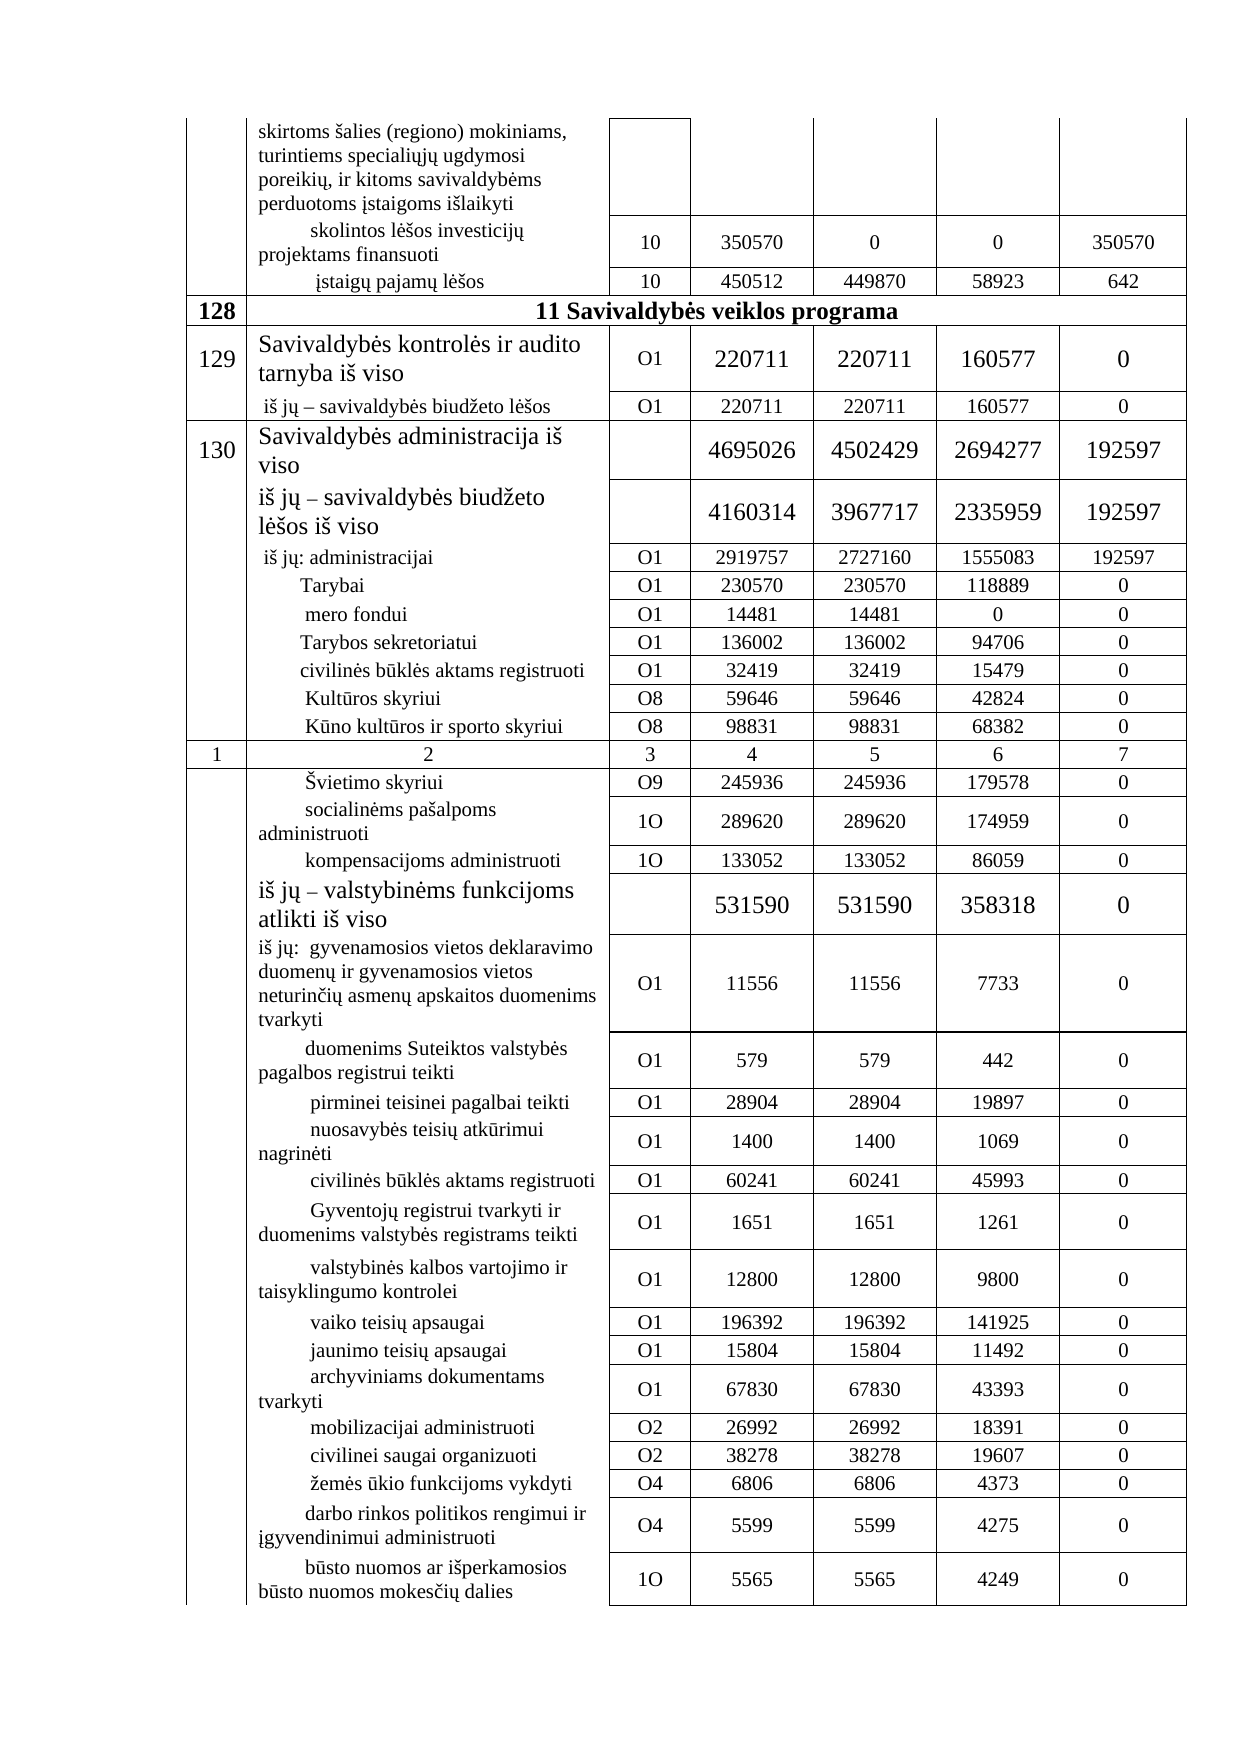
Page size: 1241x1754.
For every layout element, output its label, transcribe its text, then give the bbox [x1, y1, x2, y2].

table_cell 10 [610, 216, 690, 267]
table_cell O1 [610, 1194, 690, 1249]
table_cell būsto nuomos ar išperkamosios būsto nuomos mokesčių dalies [247, 1552, 609, 1605]
table_cell 0 [1060, 713, 1186, 740]
table_cell 358318 [937, 874, 1059, 934]
table_cell darbo rinkos politikos rengimui ir įgyvendinimui administruoti [247, 1497, 609, 1552]
table_cell 141925 [937, 1308, 1059, 1335]
table_cell 0 [1060, 846, 1186, 873]
table_cell 28904 [814, 1089, 936, 1116]
table_cell 3 [610, 741, 690, 768]
table_cell [187, 1193, 246, 1249]
table_cell [187, 873, 246, 934]
table_cell O1 [610, 1250, 690, 1307]
table_cell 1400 [691, 1117, 813, 1165]
table_cell įstaigų pajamų lėšos [247, 267, 609, 295]
table_cell O1 [610, 935, 690, 1031]
table_cell [187, 571, 246, 599]
table_cell 1O [610, 846, 690, 873]
table_cell [187, 543, 246, 571]
table_cell 0 [1060, 1442, 1186, 1469]
table_cell 136002 [691, 628, 813, 655]
table_cell 118889 [937, 572, 1059, 599]
table_cell 1O [610, 1553, 690, 1605]
table_cell 4160314 [691, 480, 813, 543]
table_cell pirminei teisinei pagalbai teikti [247, 1088, 609, 1116]
table_cell [187, 1116, 246, 1165]
table_cell iš jų – valstybinėms funkcijoms atlikti iš viso [247, 873, 609, 934]
table_cell 26992 [814, 1414, 936, 1441]
table_cell 9800 [937, 1250, 1059, 1307]
table_cell 350570 [1060, 216, 1186, 267]
table_cell 531590 [691, 874, 813, 934]
table_cell 0 [1060, 685, 1186, 712]
table_cell 59646 [814, 685, 936, 712]
table_cell 4249 [937, 1553, 1059, 1605]
table_cell socialinėms pašalpoms administruoti [247, 796, 609, 845]
table_cell 11556 [691, 935, 813, 1031]
table_cell 289620 [691, 797, 813, 845]
table_cell 7 [1060, 741, 1186, 768]
table_cell 68382 [937, 713, 1059, 740]
table_cell 2727160 [814, 544, 936, 571]
table_cell 192597 [1060, 421, 1186, 479]
table_cell 2335959 [937, 480, 1059, 543]
table_cell [187, 1307, 246, 1335]
table_cell O1 [610, 600, 690, 627]
table_cell 230570 [691, 572, 813, 599]
table_cell 98831 [691, 713, 813, 740]
table_cell valstybinės kalbos vartojimo ir taisyklingumo kontrolei [247, 1249, 609, 1307]
table_cell 4275 [937, 1498, 1059, 1552]
table_cell 230570 [814, 572, 936, 599]
table_cell O1 [610, 1117, 690, 1165]
table_cell iš jų – savivaldybės biudžeto lėšos [247, 391, 609, 420]
table_cell Savivaldybės kontrolės ir audito tarnyba iš viso [247, 326, 609, 391]
table_cell Tarybai [247, 571, 609, 599]
table_cell [187, 769, 246, 796]
table_cell 11492 [937, 1336, 1059, 1363]
table_cell 0 [1060, 1365, 1186, 1413]
table_cell 0 [937, 216, 1059, 267]
table_cell 60241 [814, 1166, 936, 1193]
table_cell O8 [610, 685, 690, 712]
table_cell [187, 712, 246, 740]
table_cell civilinės būklės aktams registruoti [247, 655, 609, 683]
table_cell 160577 [937, 326, 1059, 391]
table_cell 1651 [814, 1194, 936, 1249]
table_cell 26992 [691, 1414, 813, 1441]
table_cell kompensacijoms administruoti [247, 845, 609, 873]
table_cell mobilizacijai administruoti [247, 1413, 609, 1441]
table_cell 220711 [691, 326, 813, 391]
table_cell O1 [610, 1336, 690, 1363]
table_cell O9 [610, 769, 690, 796]
table_cell 579 [814, 1033, 936, 1088]
table_cell 1651 [691, 1194, 813, 1249]
table_cell O4 [610, 1498, 690, 1552]
table_cell 5565 [691, 1553, 813, 1605]
table_cell 0 [814, 216, 936, 267]
table_cell O1 [610, 392, 690, 420]
table_cell jaunimo teisių apsaugai [247, 1335, 609, 1363]
table_cell 38278 [691, 1442, 813, 1469]
table_cell [610, 874, 690, 934]
table_cell Švietimo skyriui [247, 769, 609, 796]
table_cell 10 [610, 268, 690, 295]
table_cell 11556 [814, 935, 936, 1031]
table_cell 4502429 [814, 421, 936, 479]
table_cell [187, 1364, 246, 1413]
table_cell 0 [1060, 1336, 1186, 1363]
table_cell [187, 627, 246, 655]
table_cell archyviniams dokumentams tvarkyti [247, 1364, 609, 1413]
table_cell 136002 [814, 628, 936, 655]
table_cell [187, 1165, 246, 1193]
table_cell [1060, 118, 1186, 215]
table_cell O4 [610, 1470, 690, 1497]
table_cell 192597 [1060, 480, 1186, 543]
table_cell Gyventojų registrui tvarkyti ir duomenims valstybės registrams teikti [247, 1193, 609, 1249]
table_cell [187, 845, 246, 873]
table_cell O1 [610, 1308, 690, 1335]
table_cell 43393 [937, 1365, 1059, 1413]
table_cell 531590 [814, 874, 936, 934]
table_cell 15479 [937, 656, 1059, 683]
table_cell 32419 [814, 656, 936, 683]
table_cell 0 [1060, 1553, 1186, 1605]
table_cell civilinei saugai organizuoti [247, 1441, 609, 1469]
table_cell 442 [937, 1033, 1059, 1088]
table_cell 4 [691, 741, 813, 768]
table_cell 350570 [691, 216, 813, 267]
table_cell 6 [937, 741, 1059, 768]
table_cell 128 [187, 296, 246, 325]
table_cell 1069 [937, 1117, 1059, 1165]
table_cell O1 [610, 572, 690, 599]
table_cell 15804 [814, 1336, 936, 1363]
table_cell vaiko teisių apsaugai [247, 1307, 609, 1335]
table_cell 1261 [937, 1194, 1059, 1249]
table_cell [187, 934, 246, 1031]
table_cell [187, 391, 246, 420]
table_cell O1 [610, 1089, 690, 1116]
table_cell [187, 599, 246, 627]
table_cell 1O [610, 797, 690, 845]
table_cell 15804 [691, 1336, 813, 1363]
table_cell 19607 [937, 1442, 1059, 1469]
table_cell O2 [610, 1442, 690, 1469]
table_cell [187, 1497, 246, 1552]
table_cell 5565 [814, 1553, 936, 1605]
table_cell 0 [1060, 1470, 1186, 1497]
table_cell 642 [1060, 268, 1186, 295]
table_cell 192597 [1060, 544, 1186, 571]
table_cell O1 [610, 544, 690, 571]
table_cell 28904 [691, 1089, 813, 1116]
table_cell 3967717 [814, 480, 936, 543]
table_cell 220711 [814, 392, 936, 420]
table_cell 174959 [937, 797, 1059, 845]
table_cell 0 [1060, 769, 1186, 796]
table_cell 579 [691, 1033, 813, 1088]
table_cell skolintos lėšos investicijų projektams finansuoti [247, 215, 609, 267]
table_cell 5599 [691, 1498, 813, 1552]
table_cell iš jų – savivaldybės biudžeto lėšos iš viso [247, 479, 609, 543]
table_cell 1555083 [937, 544, 1059, 571]
table_cell 1400 [814, 1117, 936, 1165]
table_cell 11 Savivaldybės veiklos programa [247, 296, 1186, 325]
table_cell 67830 [814, 1365, 936, 1413]
table_cell 449870 [814, 268, 936, 295]
table_cell [187, 1249, 246, 1307]
table_cell [187, 1469, 246, 1497]
table_cell O8 [610, 713, 690, 740]
table_cell 129 [187, 326, 246, 391]
table_cell Savivaldybės administracija iš viso [247, 421, 609, 479]
table_cell 32419 [691, 656, 813, 683]
table_cell 0 [1060, 628, 1186, 655]
table_cell skirtoms šalies (regiono) mokiniams, turintiems specialiųjų ugdymosi poreikių, ir kitoms savivaldybėms perduotoms įstaigoms išlaikyti [247, 118, 609, 215]
table_cell [610, 480, 690, 543]
table_cell O1 [610, 656, 690, 683]
table_cell 0 [1060, 1166, 1186, 1193]
table_cell 0 [1060, 656, 1186, 683]
table_cell 67830 [691, 1365, 813, 1413]
table_cell 4373 [937, 1470, 1059, 1497]
table_cell Kultūros skyriui [247, 684, 609, 712]
table_cell 0 [1060, 1194, 1186, 1249]
table_cell [187, 1552, 246, 1605]
table_cell 0 [1060, 1308, 1186, 1335]
table_cell nuosavybės teisių atkūrimui nagrinėti [247, 1116, 609, 1165]
table_cell 179578 [937, 769, 1059, 796]
table_cell iš jų: administracijai [247, 543, 609, 571]
table_cell [187, 215, 246, 267]
table_cell [187, 118, 246, 215]
table_cell 94706 [937, 628, 1059, 655]
table_cell 220711 [691, 392, 813, 420]
table_cell 0 [1060, 874, 1186, 934]
table_cell Kūno kultūros ir sporto skyriui [247, 712, 609, 740]
table_cell 59646 [691, 685, 813, 712]
table_cell 14481 [691, 600, 813, 627]
table_cell [187, 796, 246, 845]
table_cell [691, 118, 813, 215]
table_cell 4695026 [691, 421, 813, 479]
table_cell 0 [1060, 392, 1186, 420]
table_cell [187, 1413, 246, 1441]
table_cell 42824 [937, 685, 1059, 712]
table_cell [937, 118, 1059, 215]
table_cell 289620 [814, 797, 936, 845]
table_cell 0 [1060, 572, 1186, 599]
table_cell 245936 [691, 769, 813, 796]
table_cell civilinės būklės aktams registruoti [247, 1165, 609, 1193]
table_cell [187, 479, 246, 543]
table_cell O1 [610, 1033, 690, 1088]
table_cell 130 [187, 421, 246, 479]
table_cell [187, 1031, 246, 1088]
table_cell 160577 [937, 392, 1059, 420]
table_cell O1 [610, 326, 690, 391]
table_cell iš jų: gyvenamosios vietos deklaravimo duomenų ir gyvenamosios vietos neturinčių asmenų apskaitos duomenims tvarkyti [247, 934, 609, 1031]
table_cell 98831 [814, 713, 936, 740]
table_cell 60241 [691, 1166, 813, 1193]
table_cell 6806 [691, 1470, 813, 1497]
table_cell 19897 [937, 1089, 1059, 1116]
table_cell 0 [1060, 1033, 1186, 1088]
table_cell 45993 [937, 1166, 1059, 1193]
table_cell [187, 267, 246, 295]
table_cell O1 [610, 1166, 690, 1193]
table_cell 2919757 [691, 544, 813, 571]
table_cell 38278 [814, 1442, 936, 1469]
table_cell [187, 655, 246, 683]
table_cell [610, 421, 690, 479]
table_cell 0 [1060, 1089, 1186, 1116]
table_cell mero fondui [247, 599, 609, 627]
table_cell 1 [187, 741, 246, 768]
table_cell 58923 [937, 268, 1059, 295]
table_cell [187, 1441, 246, 1469]
table_cell 0 [1060, 1414, 1186, 1441]
table_cell [814, 118, 936, 215]
table_cell 12800 [814, 1250, 936, 1307]
table_cell žemės ūkio funkcijoms vykdyti [247, 1469, 609, 1497]
table_cell 0 [1060, 1117, 1186, 1165]
table_cell 2 [247, 741, 609, 768]
table_cell 0 [937, 600, 1059, 627]
table_cell [610, 119, 690, 215]
table_cell 0 [1060, 600, 1186, 627]
table_cell 0 [1060, 326, 1186, 391]
table_cell 133052 [814, 846, 936, 873]
table_cell 196392 [814, 1308, 936, 1335]
table_cell 220711 [814, 326, 936, 391]
table_cell O2 [610, 1414, 690, 1441]
table_cell 5 [814, 741, 936, 768]
table_cell 7733 [937, 935, 1059, 1031]
table_cell [187, 1088, 246, 1116]
table_cell 18391 [937, 1414, 1059, 1441]
table_cell 450512 [691, 268, 813, 295]
table_cell 6806 [814, 1470, 936, 1497]
table_cell duomenims Suteiktos valstybės pagalbos registrui teikti [247, 1031, 609, 1088]
table_cell 133052 [691, 846, 813, 873]
table_cell 0 [1060, 1498, 1186, 1552]
table_cell O1 [610, 1365, 690, 1413]
table_cell 0 [1060, 797, 1186, 845]
table_cell 14481 [814, 600, 936, 627]
table_cell 0 [1060, 935, 1186, 1031]
table_cell [187, 1335, 246, 1363]
table_cell 5599 [814, 1498, 936, 1552]
table_cell 0 [1060, 1250, 1186, 1307]
table_cell 245936 [814, 769, 936, 796]
table_cell 86059 [937, 846, 1059, 873]
table_cell 2694277 [937, 421, 1059, 479]
table_cell [187, 684, 246, 712]
table_cell Tarybos sekretoriatui [247, 627, 609, 655]
table_cell 12800 [691, 1250, 813, 1307]
table_cell O1 [610, 628, 690, 655]
table_cell 196392 [691, 1308, 813, 1335]
